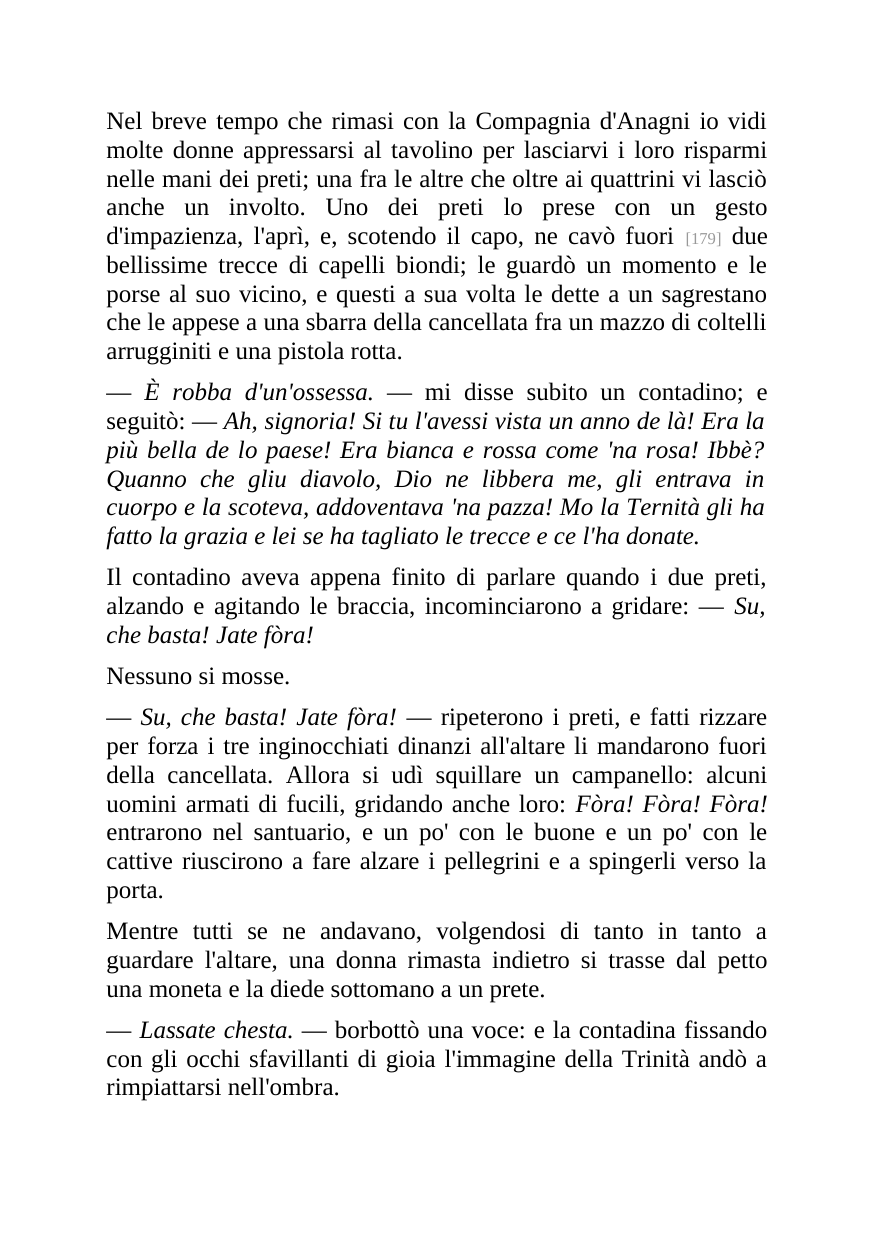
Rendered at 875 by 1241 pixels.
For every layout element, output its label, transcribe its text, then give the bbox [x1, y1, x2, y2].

text Nessuno si mosse. [106, 661, 768, 690]
text Il contadino aveva appena finito di parlare quando i due preti, alzando e agitando le braccia, incominciarono a gridare: — Su, che basta! Jate fòra! [106, 562, 768, 649]
text — È robba d'un'ossessa. — mi disse subito un contadino; e seguitò: — Ah, signoria! Si tu l'avessi vista un anno de là! Era la più bella de lo paese! Era bianca e rossa come 'na rosa! Ibbè? Quanno che gliu diavolo, Dio ne libbera me, gli entrava in cuorpo e la scoteva, addoventava 'na pazza! Mo la Ternità gli ha fatto la grazia e lei se ha tagliato le trecce e ce l'ha donate. [106, 377, 768, 550]
text Nel breve tempo che rimasi con la Compagnia d'Anagni io vidi molte donne appressarsi al tavolino per lasciarvi i loro risparmi nelle mani dei preti; una fra le altre che oltre ai quattrini vi lasciò anche un involto. Uno dei preti lo prese con un gesto d'impazienza, l'aprì, e, scotendo il capo, ne cavò fuori [179] due bellissime trecce di capelli biondi; le guardò un momento e le porse al suo vicino, e questi a sua volta le dette a un sagrestano che le appese a una sbarra della cancellata fra un mazzo di coltelli arrugginiti e una pistola rotta. [106, 106, 768, 365]
text — Su, che basta! Jate fòra! — ripeterono i preti, e fatti rizzare per forza i tre inginocchiati dinanzi all'altare li mandarono fuori della cancellata. Allora si udì squillare un campanello: alcuni uomini armati di fucili, gridando anche loro: Fòra! Fòra! Fòra! entrarono nel santuario, e un po' con le buone e un po' con le cattive riuscirono a fare alzare i pellegrini e a spingerli verso la porta. [106, 702, 768, 904]
text Mentre tutti se ne andavano, volgendosi di tanto in tanto a guardare l'altare, una donna rimasta indietro si trasse dal petto una moneta e la diede sottomano a un prete. [106, 916, 768, 1002]
text — Lassate chesta. — borbottò una voce: e la contadina fissando con gli occhi sfavillanti di gioia l'immagine della Trinità andò a rimpiattarsi nell'ombra. [106, 1015, 768, 1101]
